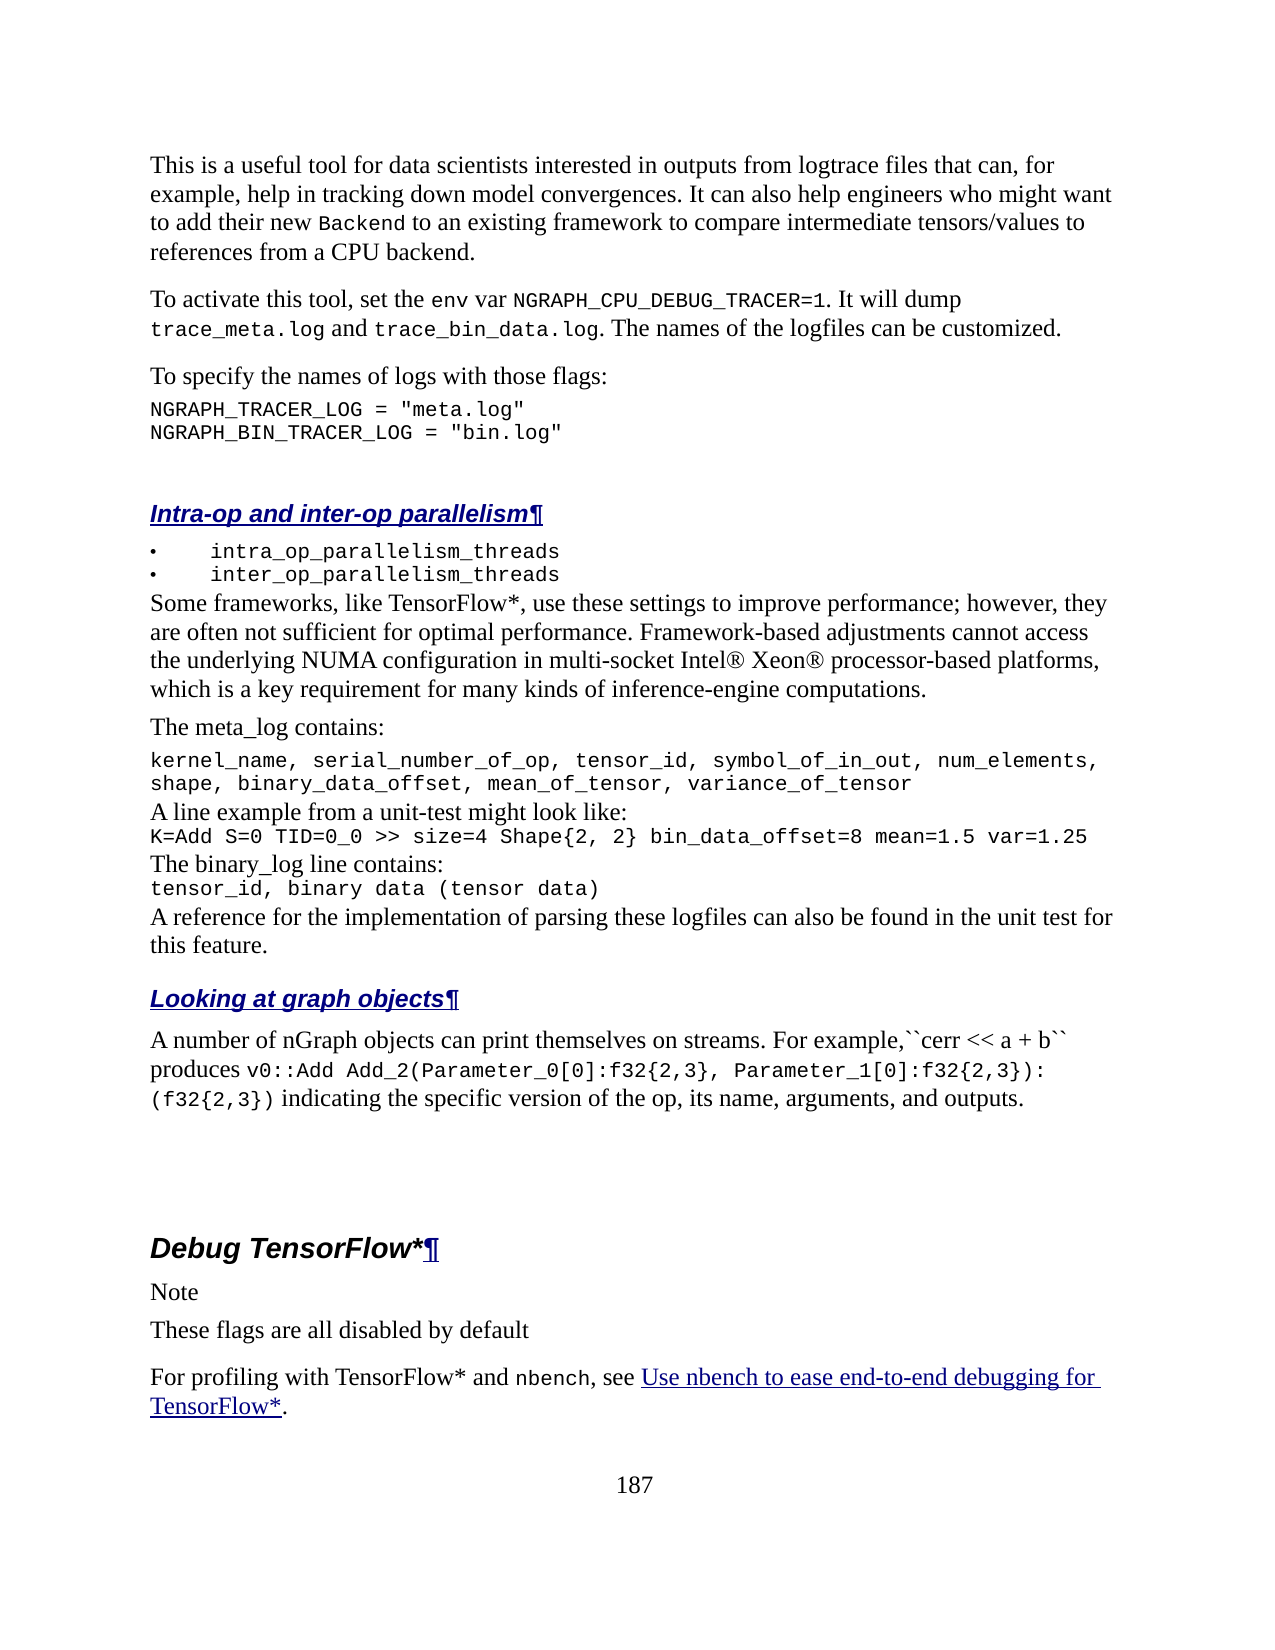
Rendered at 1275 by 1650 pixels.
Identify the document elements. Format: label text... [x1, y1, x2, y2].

text These flags are all disabled by default [150, 1315, 1125, 1344]
list intra_op_parallelism_threads [150, 541, 1125, 564]
text A number of nGraph objects can print themselves on streams. For example,``cerr << a + b`` produces v0::Add Add_2(Parameter_0[0]:f32{2,3}, Parameter_1[0]:f32{2,3}):(f32{2,3}) indicating the specific version of the op, its name, arguments, and outputs. [150, 1025, 1125, 1113]
text kernel_name, serial_number_of_op, tensor_id, symbol_of_in_out, num_elements, shape, binary_data_offset, mean_of_tensor, variance_of_tensor [150, 749, 1125, 797]
text A reference for the implementation of parsing these logfiles can also be found in the unit test for this feature. [150, 902, 1125, 959]
text NGRAPH_TRACER_LOG = "meta.log" [150, 398, 1125, 422]
text The binary_log line contains: [150, 849, 1125, 878]
list inter_op_parallelism_threads [150, 564, 1125, 588]
text Some frameworks, like TensorFlow*, use these settings to improve performance; however, they are often not sufficient for optimal performance. Framework-based adjustments cannot access the underlying NUMA configuration in multi-socket Intel® Xeon® processor-based platforms, which is a key requirement for many kinds of inference-engine computations. [150, 588, 1125, 703]
subtitle Debug TensorFlow*¶ [150, 1231, 1125, 1265]
text tensor_id, binary data (tensor data) [150, 878, 1125, 902]
subtitle Looking at graph objects¶ [150, 984, 1125, 1013]
text The meta_log contains: [150, 712, 1125, 741]
subtitle Intra-op and inter-op parallelism¶ [150, 499, 1125, 528]
text K=Add S=0 TID=0_0 >> size=4 Shape{2, 2} bin_data_offset=8 mean=1.5 var=1.25 [150, 826, 1125, 849]
text A line example from a unit-test might look like: [150, 797, 1125, 826]
text NGRAPH_BIN_TRACER_LOG = "bin.log" [150, 422, 1125, 446]
text For profiling with TensorFlow* and nbench, see Use nbench to ease end-to-end debugging for TensorFlow*. [150, 1362, 1125, 1420]
text To activate this tool, set the env var NGRAPH_CPU_DEBUG_TRACER=1. It will dump trace_meta.log and trace_bin_data.log. The names of the logfiles can be customized. [150, 284, 1125, 343]
text To specify the names of logs with those flags: [150, 361, 1125, 389]
text This is a useful tool for data scientists interested in outputs from logtrace files that can, for example, help in tracking down model convergences. It can also help engineers who might want to add their new Backend to an existing framework to compare intermediate tensors/values to references from a CPU backend. [150, 150, 1125, 266]
text Note [150, 1277, 1125, 1306]
